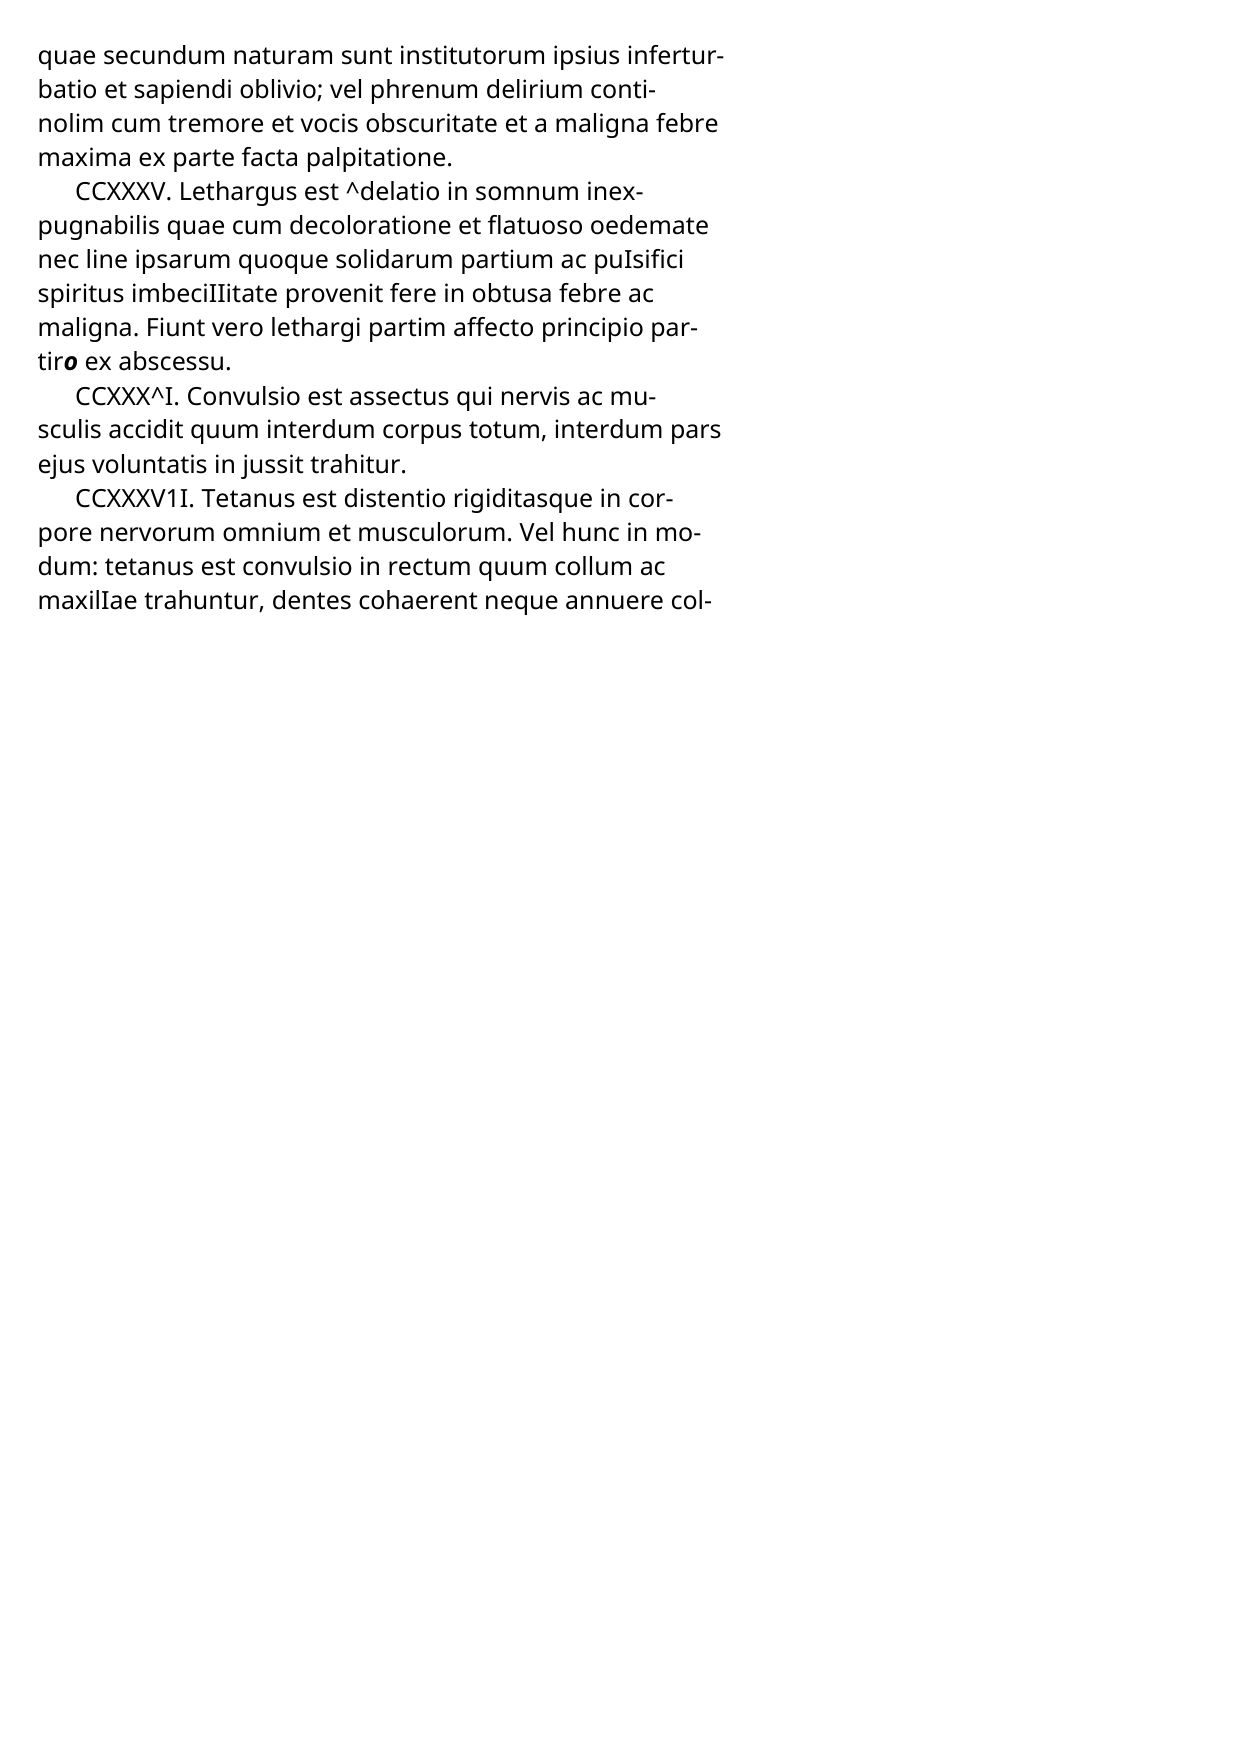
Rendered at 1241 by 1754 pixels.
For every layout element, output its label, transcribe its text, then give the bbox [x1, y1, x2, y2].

text quae secundum naturam sunt institutorum ipsius infertur- batio et sapiendi oblivio; vel phrenum delirium conti- nolim cum tremore et vocis obscuritate et a maligna febre maxima ex parte facta palpitatione. [37, 37, 1203, 174]
text CCXXXV1I. Tetanus est distentio rigiditasque in cor- pore nervorum omnium et musculorum. Vel hunc in mo- dum: tetanus est convulsio in rectum quum collum ac maxilIae trahuntur, dentes cohaerent neque annuere col- [37, 480, 1203, 617]
text CCXXXV. Lethargus est ^delatio in somnum inex- pugnabilis quae cum decoloratione et flatuoso oedemate nec line ipsarum quoque solidarum partium ac puIsifici spiritus imbeciIIitate provenit fere in obtusa febre ac maligna. Fiunt vero lethargi partim affecto principio par- tiro ex abscessu. [37, 174, 1203, 378]
text CCXXX^I. Convulsio est assectus qui nervis ac mu- sculis accidit quum interdum corpus totum, interdum pars ejus voluntatis in jussit trahitur. [37, 378, 1203, 480]
